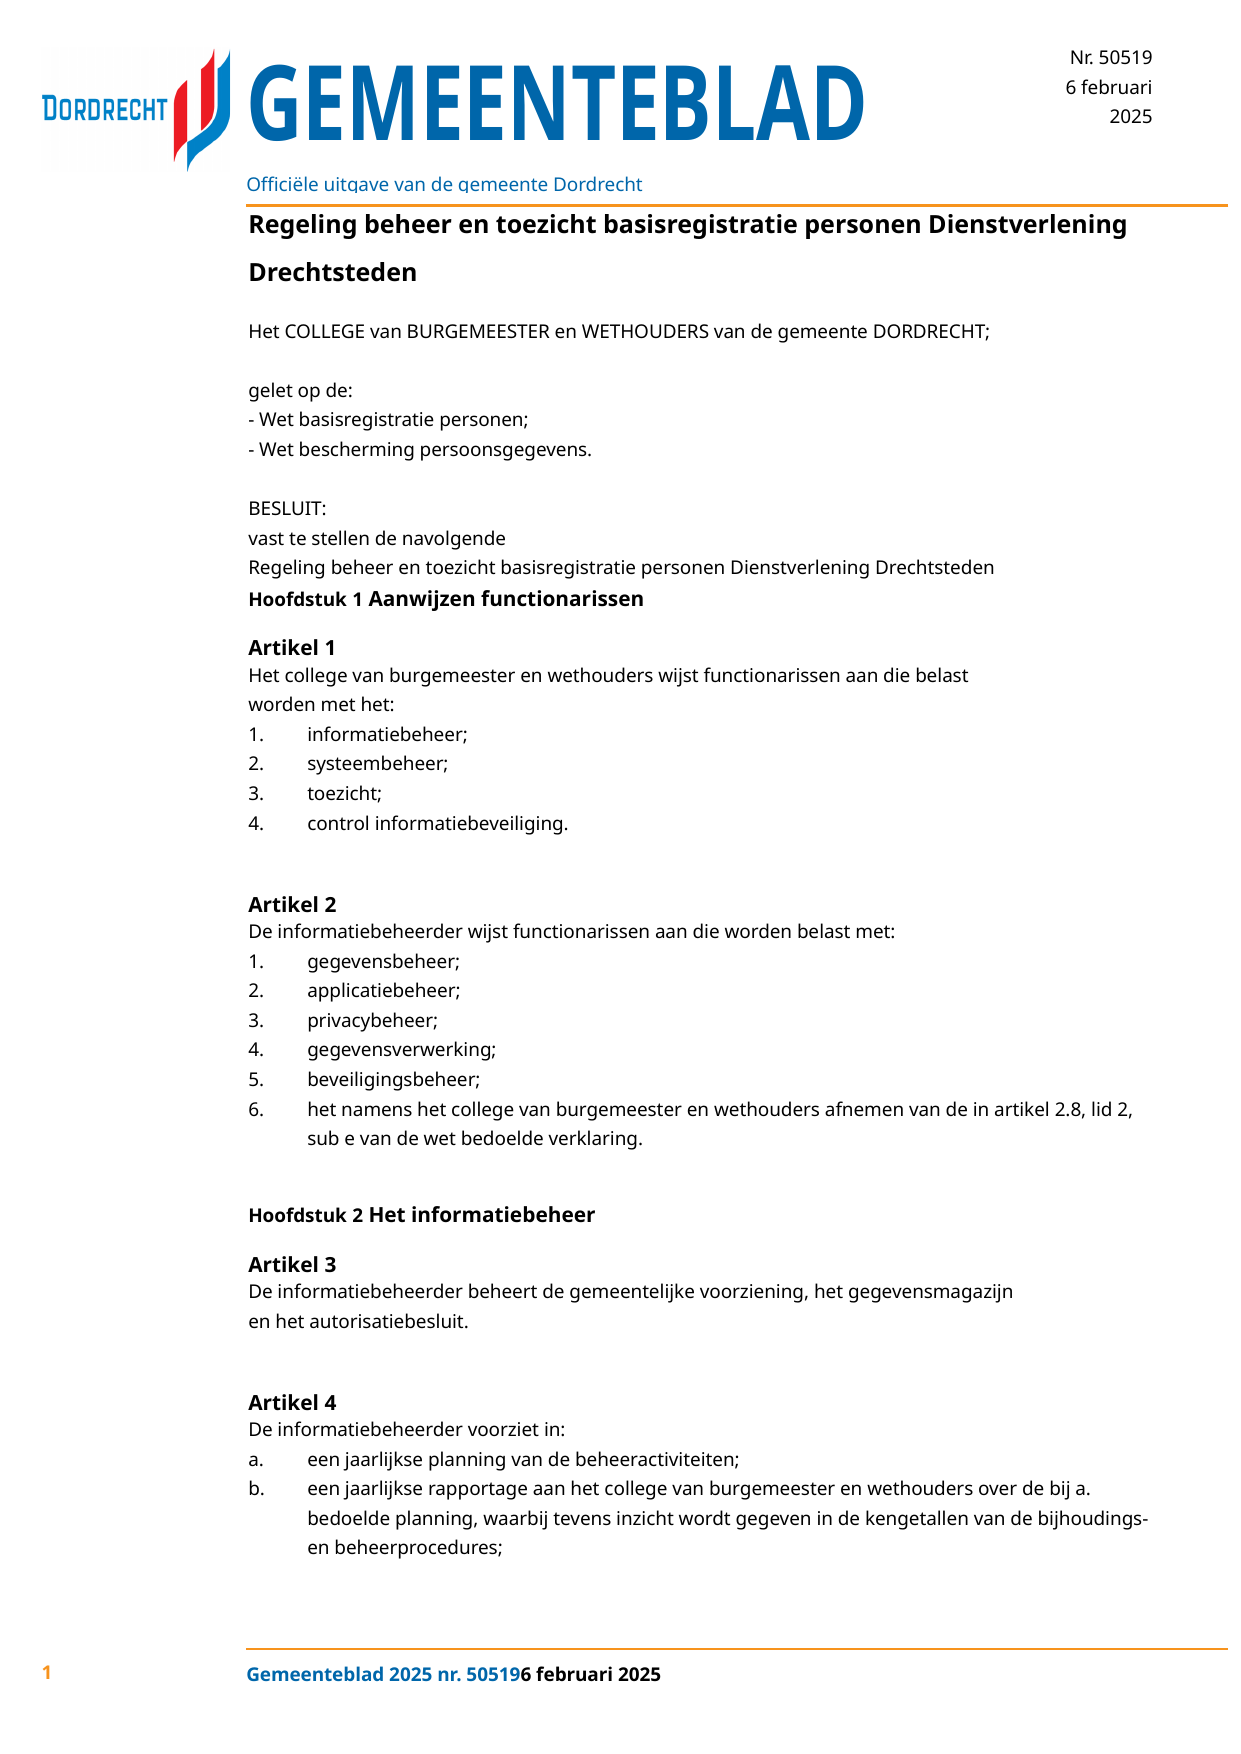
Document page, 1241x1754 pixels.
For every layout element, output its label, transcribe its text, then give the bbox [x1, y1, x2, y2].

text Artikel 3 [248, 1250, 1152, 1278]
text Regeling beheer en toezicht basisregistratie personen Dienstverlening Drechtsteden [248, 554, 1152, 580]
text Artikel 1 [248, 633, 1152, 662]
list privacybeheer; [248, 1007, 1152, 1033]
text Artikel 4 [248, 1388, 1152, 1416]
text BESLUIT: [248, 495, 1152, 521]
text De informatiebeheerder beheert de gemeentelijke voorziening, het gegevensmagazijn [248, 1278, 1152, 1304]
text en het autorisatiebesluit. [248, 1308, 1152, 1333]
text De informatiebeheerder voorziet in: [248, 1416, 1152, 1442]
text - Wet bescherming persoonsgegevens. [248, 436, 1152, 462]
list toezicht; [248, 780, 1152, 806]
list het namens het college van burgemeester en wethouders afnemen van de in artikel 2.8, lid 2, sub e van de wet bedoelde verklaring. [248, 1096, 1152, 1151]
text De informatiebeheerder wijst functionarissen aan die worden belast met: [248, 918, 1152, 944]
text worden met het: [248, 691, 1152, 717]
list systeembeheer; [248, 751, 1152, 776]
list gegevensbeheer; [248, 948, 1152, 973]
text gelet op de: [248, 377, 1152, 403]
list applicatiebeheer; [248, 977, 1152, 1003]
text vast te stellen de navolgende [248, 525, 1152, 551]
text - Wet basisregistratie personen; [248, 407, 1152, 432]
text Artikel 2 [248, 890, 1152, 918]
picture [41, 47, 231, 172]
list beveiligingsbeheer; [248, 1066, 1152, 1092]
list informatiebeheer; [248, 721, 1152, 747]
text Hoofdstuk 1 Aanwijzen functionarissen [248, 584, 1152, 613]
list gegevensverwerking; [248, 1037, 1152, 1062]
list een jaarlijkse rapportage aan het college van burgemeester en wethouders over de bij a. bedoelde planning, waarbij tevens inzicht wordt gegeven in de kengetallen van de bijhoudings- en beheerprocedures; [248, 1475, 1152, 1560]
text Het COLLEGE van BURGEMEESTER en WETHOUDERS van de gemeente DORDRECHT; [248, 318, 1152, 344]
text Het college van burgemeester en wethouders wijst functionarissen aan die belast [248, 662, 1152, 688]
list een jaarlijkse planning van de beheeractiviteiten; [248, 1446, 1152, 1472]
list control informatiebeveiliging. [248, 810, 1152, 836]
text Regeling beheer en toezicht basisregistratie personen Dienstverlening Drechtsteden [248, 207, 1152, 288]
text Hoofdstuk 2 Het informatiebeheer [248, 1201, 1152, 1229]
